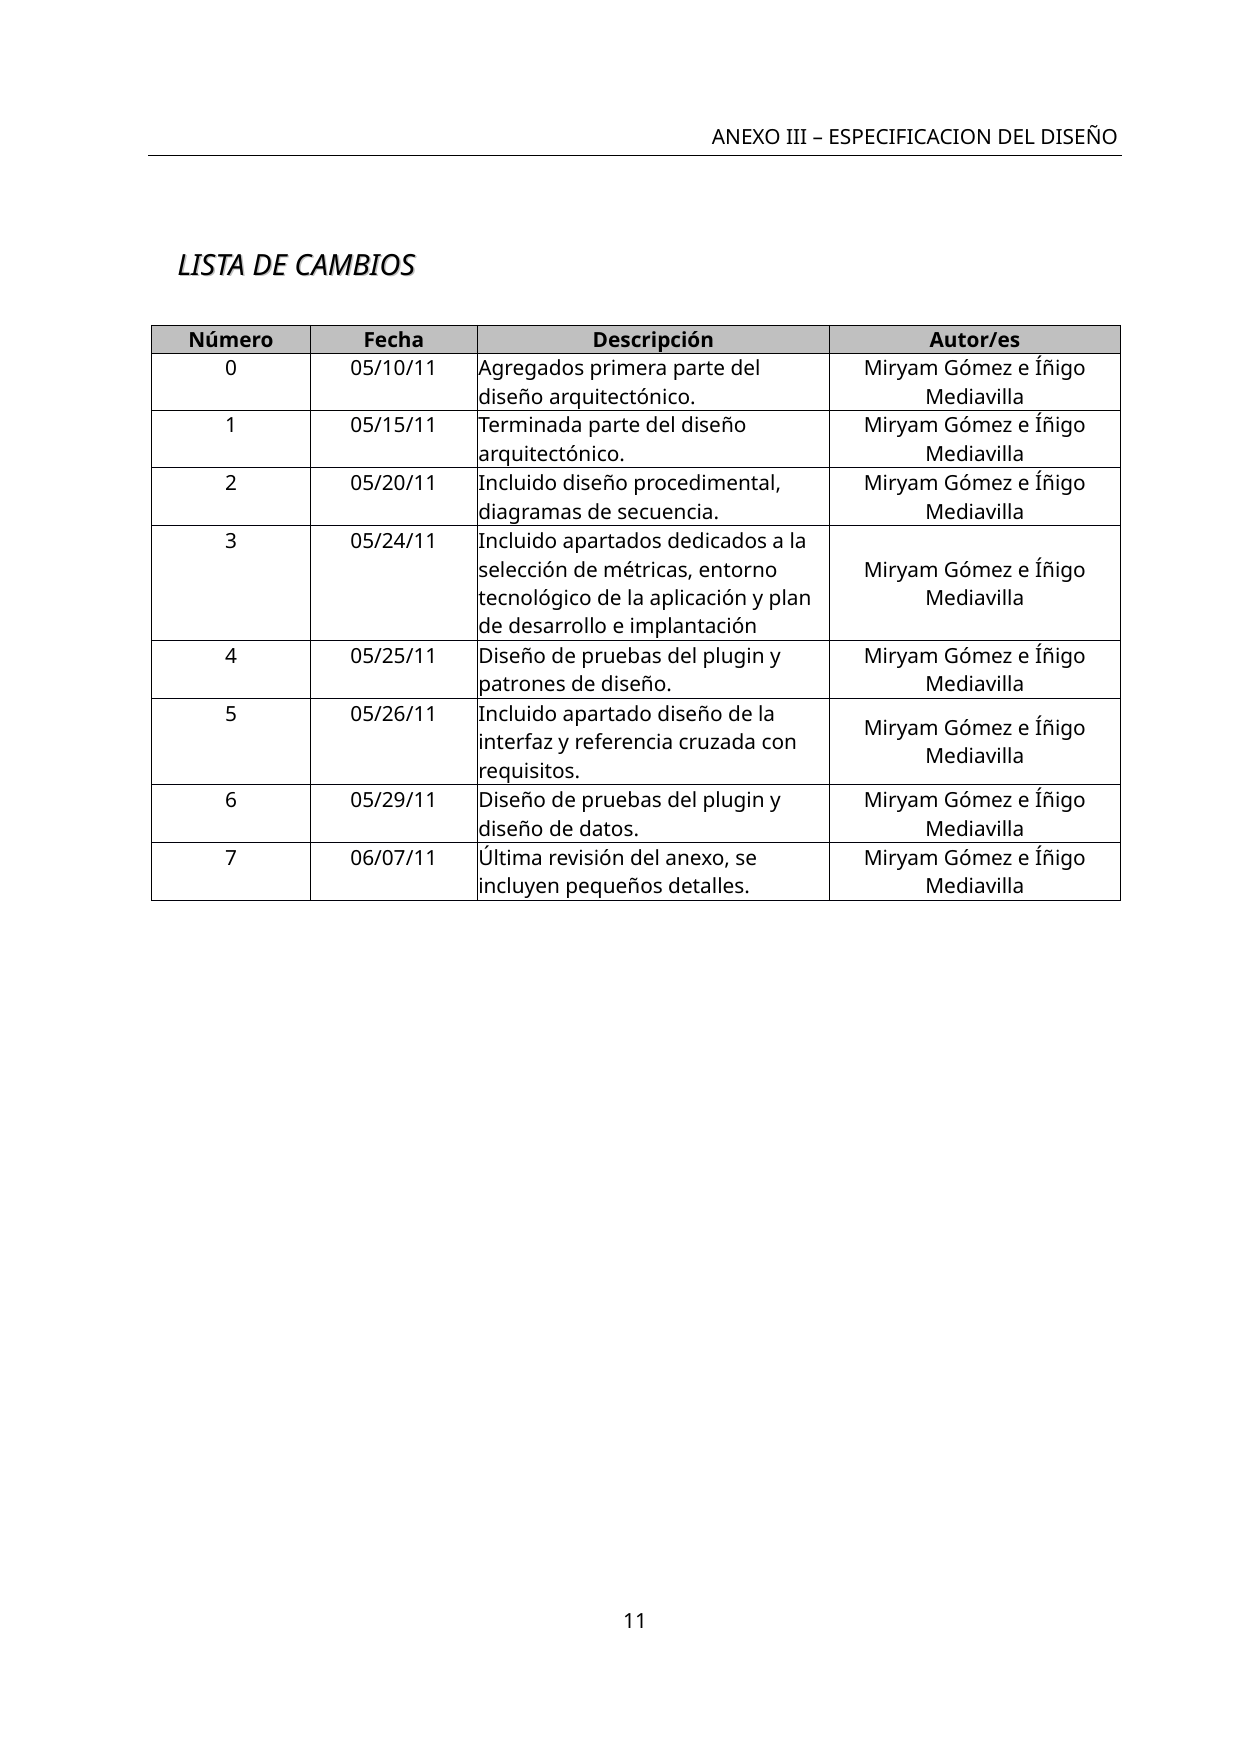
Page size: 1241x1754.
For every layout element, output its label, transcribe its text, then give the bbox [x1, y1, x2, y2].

table_cell Miryam Gómez e Íñigo Mediavilla [830, 526, 1120, 640]
subtitle Lista de cambios [177, 244, 1122, 284]
table_header Número [152, 326, 310, 353]
table_cell 7 [152, 843, 310, 900]
table_cell 2 [152, 468, 310, 525]
table_cell Miryam Gómez e Íñigo Mediavilla [830, 468, 1120, 525]
table_header Descripción [478, 326, 829, 353]
table_cell 5 [152, 699, 310, 784]
table_cell 6 [152, 785, 310, 842]
table_cell 26/05/11 [311, 699, 477, 784]
table_header Fecha [311, 326, 477, 353]
table_cell Terminada parte del diseño arquitectónico. [478, 411, 829, 467]
table_cell Agregados primera parte del diseño arquitectónico. [478, 354, 829, 410]
table_cell 25/05/11 [311, 641, 477, 698]
table_header Autor/es [830, 326, 1120, 353]
table_cell Miryam Gómez e Íñigo Mediavilla [830, 843, 1120, 900]
table_cell Incluido diseño procedimental, diagramas de secuencia. [478, 468, 829, 525]
table_cell Diseño de pruebas del plugin y patrones de diseño. [478, 641, 829, 698]
table_cell 29/05/11 [311, 785, 477, 842]
table_cell Miryam Gómez e Íñigo Mediavilla [830, 699, 1120, 784]
table_cell Última revisión del anexo, se incluyen pequeños detalles. [478, 843, 829, 900]
table_cell 24/05/11 [311, 526, 477, 640]
table_cell Incluido apartado diseño de la interfaz y referencia cruzada con requisitos. [478, 699, 829, 784]
table_cell Miryam Gómez e Íñigo Mediavilla [830, 785, 1120, 842]
table_cell Diseño de pruebas del plugin y diseño de datos. [478, 785, 829, 842]
table_cell Miryam Gómez e Íñigo Mediavilla [830, 354, 1120, 410]
table_cell Miryam Gómez e Íñigo Mediavilla [830, 641, 1120, 698]
table_cell 07/06/11 [311, 843, 477, 900]
table_cell 3 [152, 526, 310, 640]
table_cell 10/05/11 [311, 354, 477, 410]
table_cell 4 [152, 641, 310, 698]
table_cell 15/05/11 [311, 411, 477, 467]
table_cell Miryam Gómez e Íñigo Mediavilla [830, 411, 1120, 467]
table_cell 20/05/11 [311, 468, 477, 525]
table_cell 1 [152, 411, 310, 467]
table_cell Incluido apartados dedicados a la selección de métricas, entorno tecnológico de la aplicación y plan de desarrollo e implantación [478, 526, 829, 640]
table_cell 0 [152, 354, 310, 410]
